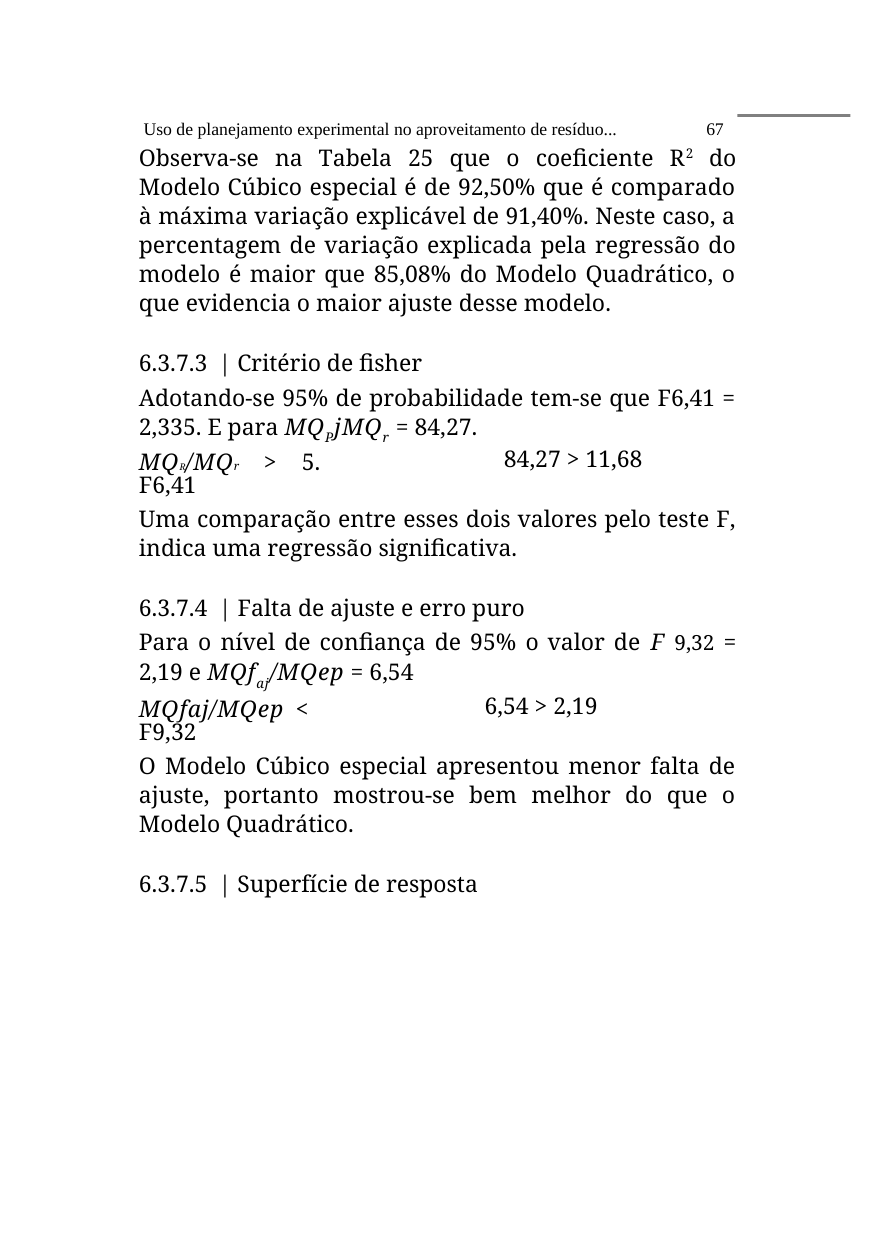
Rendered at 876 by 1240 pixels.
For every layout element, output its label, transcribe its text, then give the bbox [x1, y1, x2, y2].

list | Critério de fisher [139, 353, 736, 376]
list | Superfície de resposta [139, 874, 736, 897]
text Adotando-se 95% de probabilidade tem-se que F6,41 = 2,335. E para MQPjMQr = 84,27. [139, 383, 736, 441]
text MQfaj/MQep < F9,32 [139, 699, 736, 745]
text 84,27 > 11,68 [504, 449, 642, 472]
text Observa-se na Tabela 25 que o coeficiente R2 do Modelo Cúbico especial é de 92,50% que é comparado à máxima variação explicável de 91,40%. Neste caso, a percentagem de variação explicada pela regressão do modelo é maior que 85,08% do Modelo Quadrático, o que evidencia o maior ajuste desse modelo. [139, 115, 736, 317]
text O Modelo Cúbico especial apresentou menor falta de ajuste, portanto mostrou-se bem melhor do que o Modelo Quadrático. [139, 751, 736, 838]
text Para o nível de confiança de 95% o valor de F 9,32 = 2,19 e MQfaj/MQep = 6,54 [139, 627, 736, 687]
list | Falta de ajuste e erro puro [139, 598, 736, 621]
text 6,54 > 2,19 [484, 696, 597, 719]
text Uma comparação entre esses dois valores pelo teste F, indica uma regressão significativa. [139, 504, 736, 562]
text MQr/MQr > 5. F6,41 [139, 452, 736, 498]
